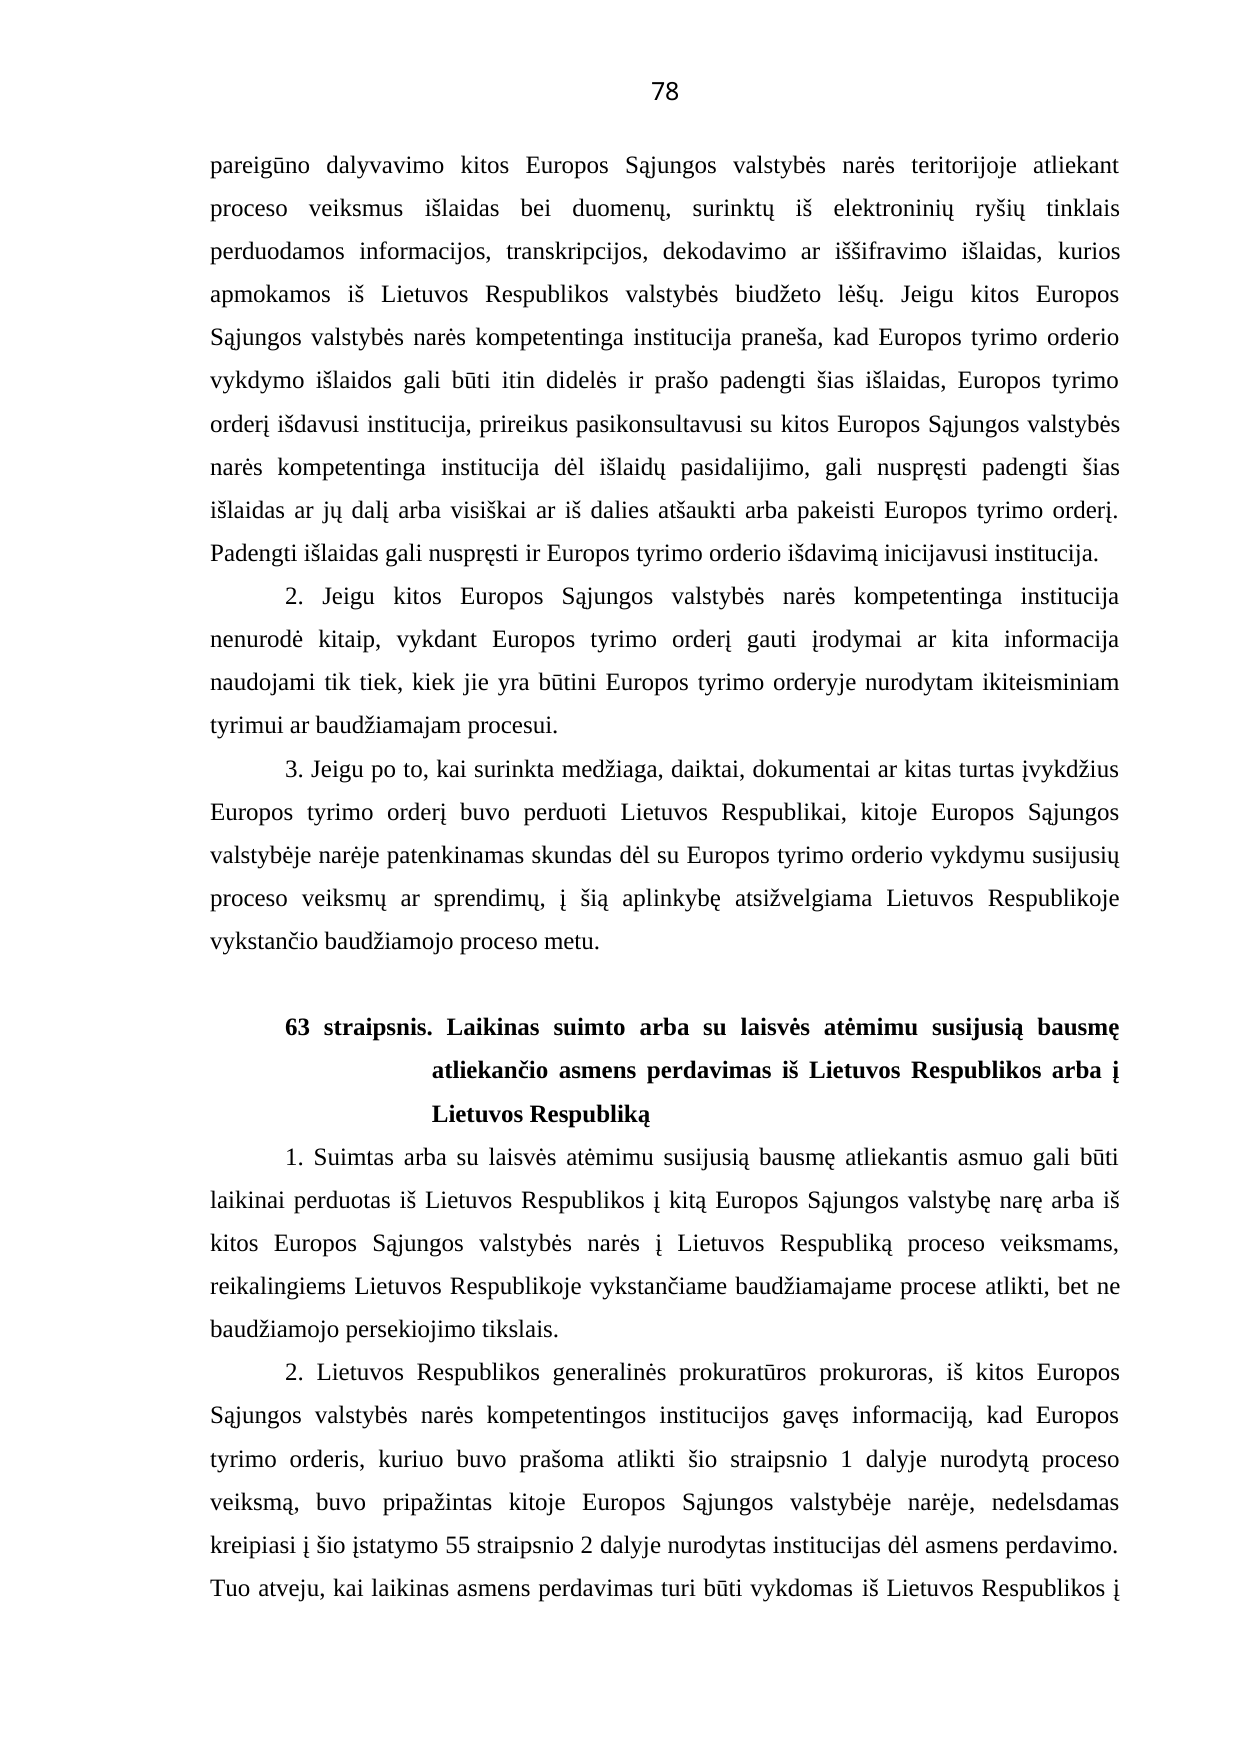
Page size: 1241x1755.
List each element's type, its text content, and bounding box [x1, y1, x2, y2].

text 2. Jeigu kitos Europos Sąjungos valstybės narės kompetentinga institucija nenurodė kitaip, vykdant Europos tyrimo orderį gauti įrodymai ar kita informacija naudojami tik tiek, kiek jie yra būtini Europos tyrimo orderyje nurodytam ikiteisminiam tyrimui ar baudžiamajam procesui. [210, 581, 1120, 739]
text 63 straipsnis. Laikinas suimto arba su laisvės atėmimu susijusią bausmę atliekančio asmens perdavimas iš Lietuvos Respublikos arba į Lietuvos Respubliką [285, 1012, 1120, 1127]
text pareigūno dalyvavimo kitos Europos Sąjungos valstybės narės teritorijoje atliekant proceso veiksmus išlaidas bei duomenų, surinktų iš elektroninių ryšių tinklais perduodamos informacijos, transkripcijos, dekodavimo ar iššifravimo išlaidas, kurios apmokamos iš Lietuvos Respublikos valstybės biudžeto lėšų. Jeigu kitos Europos Sąjungos valstybės narės kompetentinga institucija praneša, kad Europos tyrimo orderio vykdymo išlaidos gali būti itin didelės ir prašo padengti šias išlaidas, Europos tyrimo orderį išdavusi institucija, prireikus pasikonsultavusi su kitos Europos Sąjungos valstybės narės kompetentinga institucija dėl išlaidų pasidalijimo, gali nuspręsti padengti šias išlaidas ar jų dalį arba visiškai ar iš dalies atšaukti arba pakeisti Europos tyrimo orderį. Padengti išlaidas gali nuspręsti ir Europos tyrimo orderio išdavimą inicijavusi institucija. [210, 150, 1120, 567]
text 2. Lietuvos Respublikos generalinės prokuratūros prokuroras, iš kitos Europos Sąjungos valstybės narės kompetentingos institucijos gavęs informaciją, kad Europos tyrimo orderis, kuriuo buvo prašoma atlikti šio straipsnio 1 dalyje nurodytą proceso veiksmą, buvo pripažintas kitoje Europos Sąjungos valstybėje narėje, nedelsdamas kreipiasi į šio įstatymo 55 straipsnio 2 dalyje nurodytas institucijas dėl asmens perdavimo. Tuo atveju, kai laikinas asmens perdavimas turi būti vykdomas iš Lietuvos Respublikos į [210, 1357, 1120, 1602]
text 1. Suimtas arba su laisvės atėmimu susijusią bausmę atliekantis asmuo gali būti laikinai perduotas iš Lietuvos Respublikos į kitą Europos Sąjungos valstybę narę arba iš kitos Europos Sąjungos valstybės narės į Lietuvos Respubliką proceso veiksmams, reikalingiems Lietuvos Respublikoje vykstančiame baudžiamajame procese atlikti, bet ne baudžiamojo persekiojimo tikslais. [210, 1142, 1120, 1343]
text 3. Jeigu po to, kai surinkta medžiaga, daiktai, dokumentai ar kitas turtas įvykdžius Europos tyrimo orderį buvo perduoti Lietuvos Respublikai, kitoje Europos Sąjungos valstybėje narėje patenkinamas skundas dėl su Europos tyrimo orderio vykdymu susijusių proceso veiksmų ar sprendimų, į šią aplinkybę atsižvelgiama Lietuvos Respublikoje vykstančio baudžiamojo proceso metu. [210, 754, 1120, 955]
